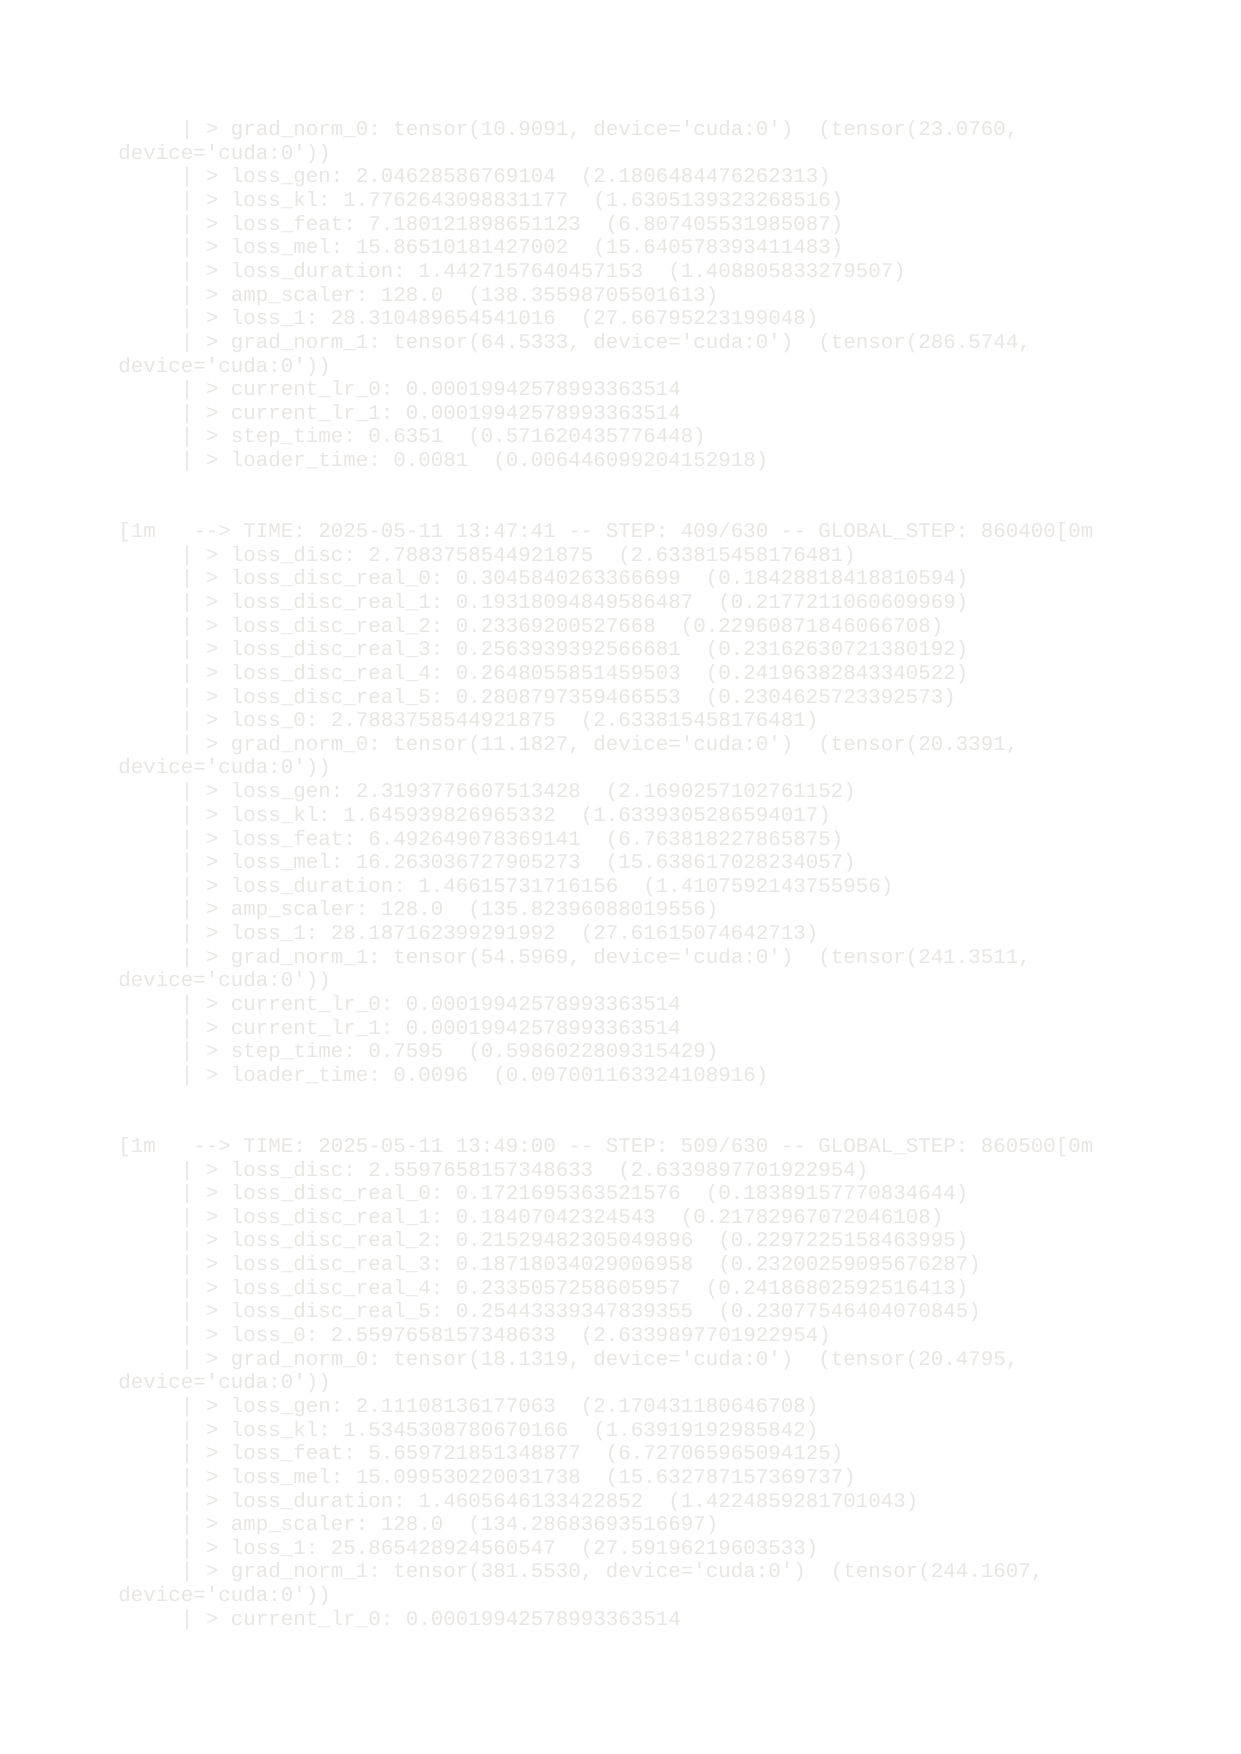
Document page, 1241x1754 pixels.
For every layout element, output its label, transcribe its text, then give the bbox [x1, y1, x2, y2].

text | > loss_disc: 2.7883758544921875 (2.633815458176481) [118, 544, 1122, 567]
text | > loader_time: 0.0096 (0.007001163324108916) [118, 1064, 1122, 1088]
text | > grad_norm_0: tensor(18.1319, device='cuda:0') (tensor(20.4795, device='cuda:0')) [118, 1348, 1122, 1395]
text | > grad_norm_0: tensor(10.9091, device='cuda:0') (tensor(23.0760, device='cuda:0')) [118, 118, 1122, 165]
text | > loss_disc_real_2: 0.21529482305049896 (0.2297225158463995) [118, 1229, 1122, 1253]
text [1m --> TIME: 2025-05-11 13:47:41 -- STEP: 409/630 -- GLOBAL_STEP: 860400[0m [118, 520, 1122, 544]
text | > loss_disc_real_5: 0.2808797359466553 (0.2304625723392573) [118, 686, 1122, 709]
text | > amp_scaler: 128.0 (135.82396088019556) [118, 898, 1122, 922]
text | > loss_mel: 15.86510181427002 (15.640578393411483) [118, 236, 1122, 260]
text | > loss_disc_real_1: 0.19318094849586487 (0.2177211060609969) [118, 591, 1122, 615]
text | > current_lr_1: 0.00019942578993363514 [118, 402, 1122, 426]
text | > grad_norm_0: tensor(11.1827, device='cuda:0') (tensor(20.3391, device='cuda:0')) [118, 733, 1122, 780]
text | > step_time: 0.7595 (0.5986022809315429) [118, 1040, 1122, 1064]
text | > loss_duration: 1.4427157640457153 (1.408805833279507) [118, 260, 1122, 284]
text | > current_lr_1: 0.00019942578993363514 [118, 1017, 1122, 1040]
text | > grad_norm_1: tensor(64.5333, device='cuda:0') (tensor(286.5744, device='cuda:0')) [118, 331, 1122, 378]
text | > loss_mel: 15.099530220031738 (15.632787157369737) [118, 1466, 1122, 1489]
text | > loss_kl: 1.645939826965332 (1.6339305286594017) [118, 804, 1122, 827]
text | > loss_feat: 6.492649078369141 (6.763818227865875) [118, 827, 1122, 851]
text | > amp_scaler: 128.0 (138.35598705501613) [118, 284, 1122, 307]
text | > loss_gen: 2.3193776607513428 (2.1690257102761152) [118, 780, 1122, 804]
text | > loss_duration: 1.46615731716156 (1.4107592143755956) [118, 875, 1122, 898]
text | > current_lr_0: 0.00019942578993363514 [118, 1608, 1122, 1631]
text | > loss_disc_real_3: 0.2563939392566681 (0.23162630721380192) [118, 638, 1122, 662]
text | > current_lr_0: 0.00019942578993363514 [118, 993, 1122, 1017]
text | > step_time: 0.6351 (0.571620435776448) [118, 426, 1122, 449]
text | > loss_1: 25.865428924560547 (27.59196219603533) [118, 1537, 1122, 1561]
text | > loader_time: 0.0081 (0.006446099204152918) [118, 449, 1122, 473]
text | > loss_disc_real_0: 0.3045840263366699 (0.18428818418810594) [118, 567, 1122, 591]
text | > loss_disc_real_4: 0.2335057258605957 (0.24186802592516413) [118, 1277, 1122, 1300]
text | > loss_0: 2.5597658157348633 (2.6339897701922954) [118, 1324, 1122, 1348]
text | > amp_scaler: 128.0 (134.28683693516697) [118, 1513, 1122, 1537]
text | > loss_kl: 1.5345308780670166 (1.63919192985842) [118, 1419, 1122, 1442]
text | > loss_1: 28.310489654541016 (27.66795223199048) [118, 307, 1122, 331]
text | > loss_1: 28.187162399291992 (27.61615074642713) [118, 922, 1122, 946]
text | > loss_duration: 1.4605646133422852 (1.4224859281701043) [118, 1489, 1122, 1513]
text | > loss_disc_real_1: 0.18407042324543 (0.21782967072046108) [118, 1206, 1122, 1229]
text | > loss_feat: 7.180121898651123 (6.807405531985087) [118, 213, 1122, 236]
text | > loss_disc: 2.5597658157348633 (2.6339897701922954) [118, 1158, 1122, 1182]
text | > loss_disc_real_0: 0.1721695363521576 (0.18389157770834644) [118, 1182, 1122, 1206]
text | > loss_disc_real_5: 0.25443339347839355 (0.23077546404070845) [118, 1300, 1122, 1324]
text | > grad_norm_1: tensor(381.5530, device='cuda:0') (tensor(244.1607, device='cuda:0')) [118, 1561, 1122, 1608]
text | > loss_0: 2.7883758544921875 (2.633815458176481) [118, 709, 1122, 733]
text | > loss_disc_real_2: 0.23369200527668 (0.22960871846066708) [118, 615, 1122, 638]
text | > loss_kl: 1.7762643098831177 (1.6305139323268516) [118, 189, 1122, 213]
text | > loss_gen: 2.04628586769104 (2.1806484476262313) [118, 165, 1122, 189]
text | > loss_disc_real_4: 0.2648055851459503 (0.24196382843340522) [118, 662, 1122, 686]
text | > loss_feat: 5.659721851348877 (6.727065965094125) [118, 1442, 1122, 1466]
text | > loss_mel: 16.263036727905273 (15.638617028234057) [118, 851, 1122, 875]
text | > grad_norm_1: tensor(54.5969, device='cuda:0') (tensor(241.3511, device='cuda:0')) [118, 946, 1122, 993]
text | > loss_gen: 2.11108136177063 (2.170431180646708) [118, 1395, 1122, 1419]
text | > loss_disc_real_3: 0.18718034029006958 (0.23200259095676287) [118, 1253, 1122, 1277]
text [1m --> TIME: 2025-05-11 13:49:00 -- STEP: 509/630 -- GLOBAL_STEP: 860500[0m [118, 1135, 1122, 1158]
text | > current_lr_0: 0.00019942578993363514 [118, 378, 1122, 402]
